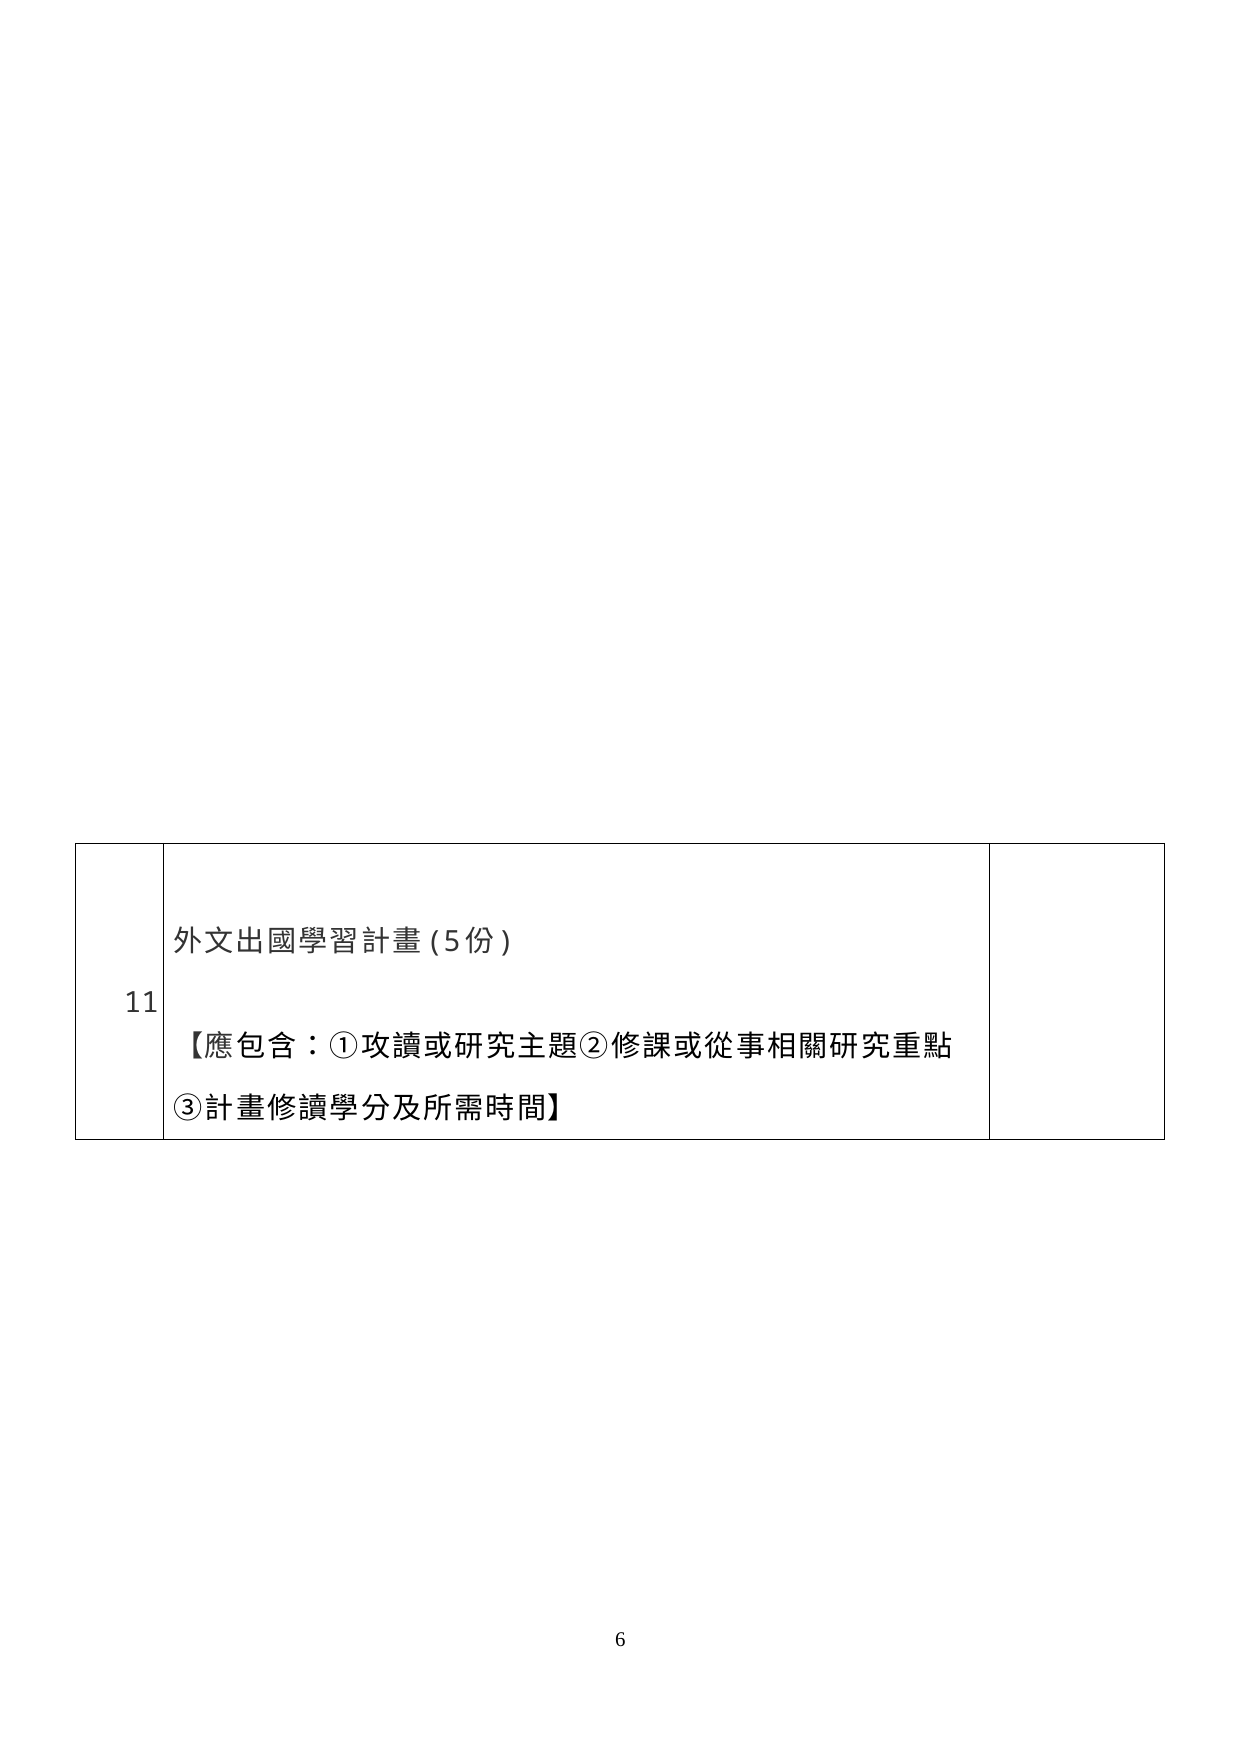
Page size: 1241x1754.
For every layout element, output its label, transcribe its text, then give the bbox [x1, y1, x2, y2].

table_cell [990, 844, 1164, 1139]
table_cell 11 [76, 844, 163, 1139]
table_cell 外文出國學習計畫(5份) 【應包含：①攻讀或研究主題②修課或從事相關研究重點 ③計畫修讀學分及所需時間】 [164, 844, 989, 1139]
